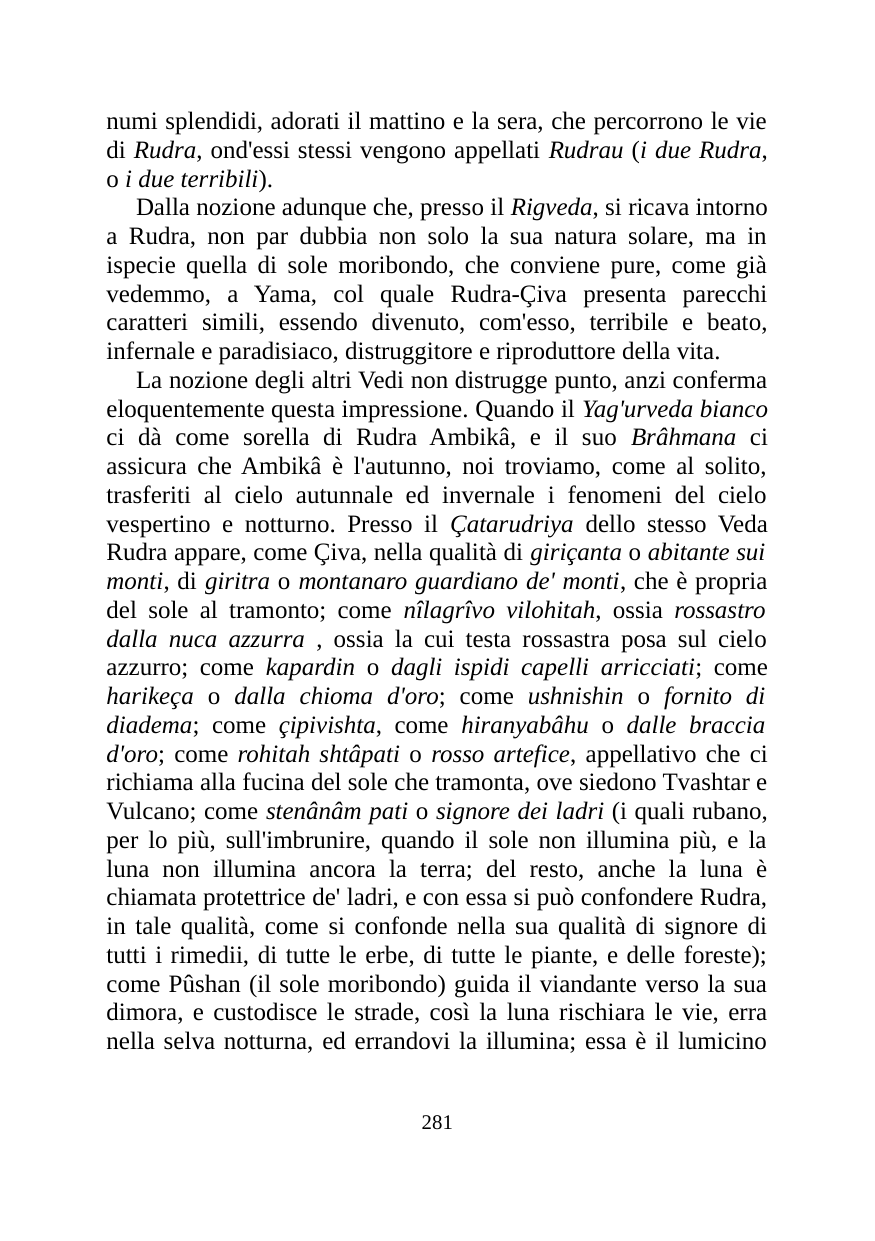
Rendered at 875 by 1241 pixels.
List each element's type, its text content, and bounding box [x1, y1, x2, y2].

text numi splendidi, adorati il mattino e la sera, che percorrono le vie di Rudra, ond'essi stessi vengono appellati Rudrau (i due Rudra, o i due terribili). [106, 106, 768, 192]
text La nozione degli altri Vedi non distrugge punto, anzi conferma eloquentemente questa impressione. Quando il Yag'urveda bianco ci dà come sorella di Rudra Ambikâ, e il suo Brâhmana ci assicura che Ambikâ è l'autunno, noi troviamo, come al solito, trasferiti al cielo autunnale ed invernale i fenomeni del cielo vespertino e notturno. Presso il Çatarudriya dello stesso Veda Rudra appare, come Çiva, nella qualità di giriçanta o abitante sui monti, di giritra o montanaro guardiano de' monti, che è propria del sole al tramonto; come nîlagrîvo vilohitah, ossia rossastro dalla nuca azzurra , ossia la cui testa rossastra posa sul cielo azzurro; come kapardin o dagli ispidi capelli arricciati; come harikeça o dalla chioma d'oro; come ushnishin o fornito di diadema; come çipivishta, come hiranyabâhu o dalle braccia d'oro; come rohitah shtâpati o rosso artefice, appellativo che ci richiama alla fucina del sole che tramonta, ove siedono Tvashtar e Vulcano; come stenânâm pati o signore dei ladri (i quali rubano, per lo più, sull'imbrunire, quando il sole non illumina più, e la luna non illumina ancora la terra; del resto, anche la luna è chiamata protettrice de' ladri, e con essa si può confondere Rudra, in tale qualità, come si confonde nella sua qualità di signore di tutti i rimedii, di tutte le erbe, di tutte le piante, e delle foreste); come Pûshan (il sole moribondo) guida il viandante verso la sua dimora, e custodisce le strade, così la luna rischiara le vie, erra nella selva notturna, ed errandovi la illumina; essa è il lumicino [106, 365, 768, 1055]
text Dalla nozione adunque che, presso il Rigveda, si ricava intorno a Rudra, non par dubbia non solo la sua natura solare, ma in ispecie quella di sole moribondo, che conviene pure, come già vedemmo, a Yama, col quale Rudra-Çiva presenta parecchi caratteri simili, essendo divenuto, com'esso, terribile e beato, infernale e paradisiaco, distruggitore e riproduttore della vita. [106, 192, 768, 365]
